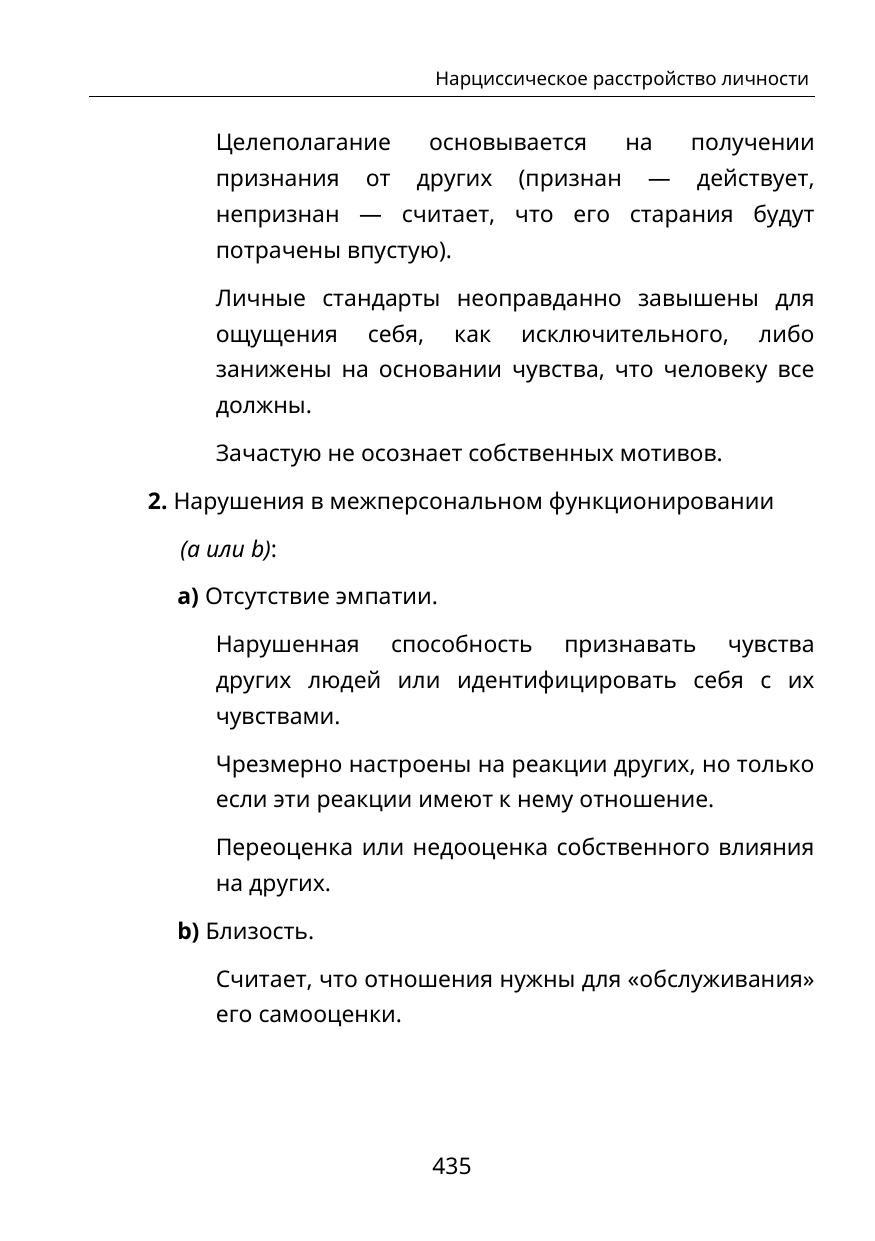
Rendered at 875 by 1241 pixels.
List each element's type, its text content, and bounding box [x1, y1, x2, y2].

list Близость. [177, 915, 815, 946]
list Отсутствие эмпатии. [177, 580, 815, 611]
list Считает, что отношения нужны для «обслуживания» его самооценки. [177, 962, 815, 1030]
list Зачастую не осознает собственных мотивов. [177, 437, 815, 468]
list (a или b): [148, 532, 815, 564]
list Личные стандарты неоправданно завышены для ощущения себя, как исключительного, либо занижены на основании чувства, что человеку все должны. [177, 282, 815, 421]
list Нарушения в межперсональном функционировании [148, 485, 815, 516]
list Целеполагание основывается на получении признания от других (признан — действует, непризнан — считает, что его старания будут потрачены впустую). [177, 126, 815, 265]
list Чрезмерно настроены на реакции других, но только если эти реакции имеют к нему отношение. [177, 747, 815, 815]
list Переоценка или недооценка собственного влияния на других. [177, 831, 815, 898]
list Нарушенная способность признавать чувства других людей или идентифицировать себя с их чувствами. [177, 628, 815, 731]
